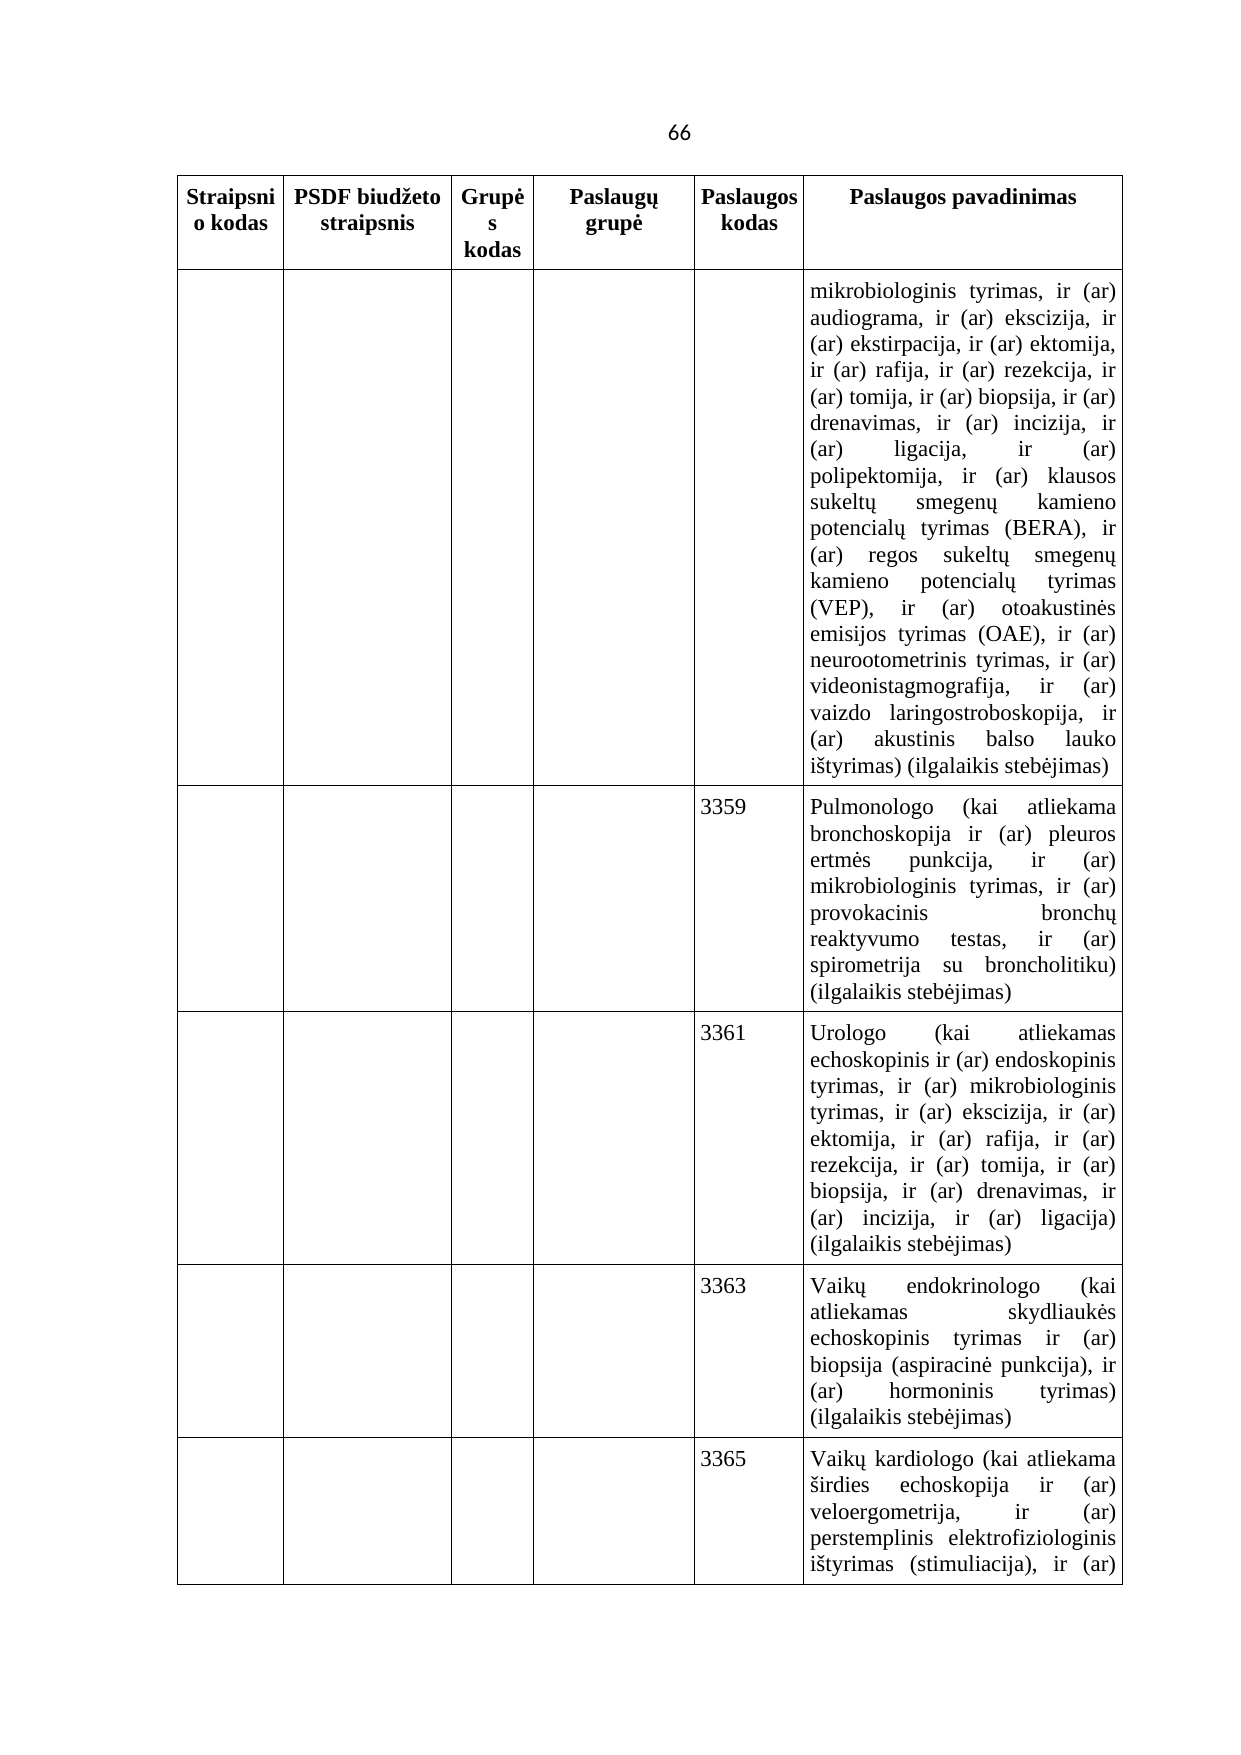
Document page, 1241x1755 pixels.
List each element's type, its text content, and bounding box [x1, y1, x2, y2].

table_header Paslaugų grupė [534, 176, 694, 269]
table_cell 3363 [695, 1265, 803, 1437]
table_cell 3365 [695, 1438, 803, 1584]
table_header Straipsnio kodas [178, 176, 283, 269]
table_header Paslaugos kodas [695, 176, 803, 269]
table_cell [452, 786, 533, 1011]
table_cell [534, 1012, 694, 1263]
table_cell [178, 786, 283, 1011]
table_cell Vaikų endokrinologo (kai atliekamas skydliaukės echoskopinis tyrimas ir (ar) biopsija (aspiracinė punkcija), ir (ar) hormoninis tyrimas) (ilgalaikis stebėjimas) [804, 1265, 1122, 1437]
table_cell [178, 1438, 283, 1584]
table_cell Vaikų kardiologo (kai atliekama širdies echoskopija ir (ar) veloergometrija, ir (ar) perstemplinis elektrofiziologinis ištyrimas (stimuliacija), ir (ar) [804, 1438, 1122, 1584]
table_cell 3361 [695, 1012, 803, 1263]
table_header Paslaugos pavadinimas [804, 176, 1122, 269]
table_cell [534, 1438, 694, 1584]
table_cell Pulmonologo (kai atliekama bronchoskopija ir (ar) pleuros ertmės punkcija, ir (ar) mikrobiologinis tyrimas, ir (ar) provokacinis bronchų reaktyvumo testas, ir (ar) spirometrija su broncholitiku) (ilgalaikis stebėjimas) [804, 786, 1122, 1011]
table_cell [534, 270, 694, 785]
table_cell [452, 1265, 533, 1437]
table_header PSDF biudžeto straipsnis [284, 176, 451, 269]
table_cell [534, 786, 694, 1011]
table_header Grupės kodas [452, 176, 533, 269]
table_cell [534, 1265, 694, 1437]
table_cell [452, 1012, 533, 1263]
table_cell [284, 1265, 451, 1437]
table_cell [178, 270, 283, 785]
table_cell [284, 1012, 451, 1263]
table_cell mikrobiologinis tyrimas, ir (ar) audiograma, ir (ar) ekscizija, ir (ar) ekstirpacija, ir (ar) ektomija, ir (ar) rafija, ir (ar) rezekcija, ir (ar) tomija, ir (ar) biopsija, ir (ar) drenavimas, ir (ar) incizija, ir (ar) ligacija, ir (ar) polipektomija, ir (ar) klausos sukeltų smegenų kamieno potencialų tyrimas (BERA), ir (ar) regos sukeltų smegenų kamieno potencialų tyrimas (VEP), ir (ar) otoakustinės emisijos tyrimas (OAE), ir (ar) neurootometrinis tyrimas, ir (ar) videonistagmografija, ir (ar) vaizdo laringostroboskopija, ir (ar) akustinis balso lauko ištyrimas) (ilgalaikis stebėjimas) [804, 270, 1122, 785]
table_cell [695, 270, 803, 785]
table_cell [284, 270, 451, 785]
table_cell [452, 1438, 533, 1584]
table_cell 3359 [695, 786, 803, 1011]
table_cell Urologo (kai atliekamas echoskopinis ir (ar) endoskopinis tyrimas, ir (ar) mikrobiologinis tyrimas, ir (ar) ekscizija, ir (ar) ektomija, ir (ar) rafija, ir (ar) rezekcija, ir (ar) tomija, ir (ar) biopsija, ir (ar) drenavimas, ir (ar) incizija, ir (ar) ligacija) (ilgalaikis stebėjimas) [804, 1012, 1122, 1263]
table_cell [284, 1438, 451, 1584]
table_cell [178, 1012, 283, 1263]
table_cell [178, 1265, 283, 1437]
table_cell [284, 786, 451, 1011]
table_cell [452, 270, 533, 785]
